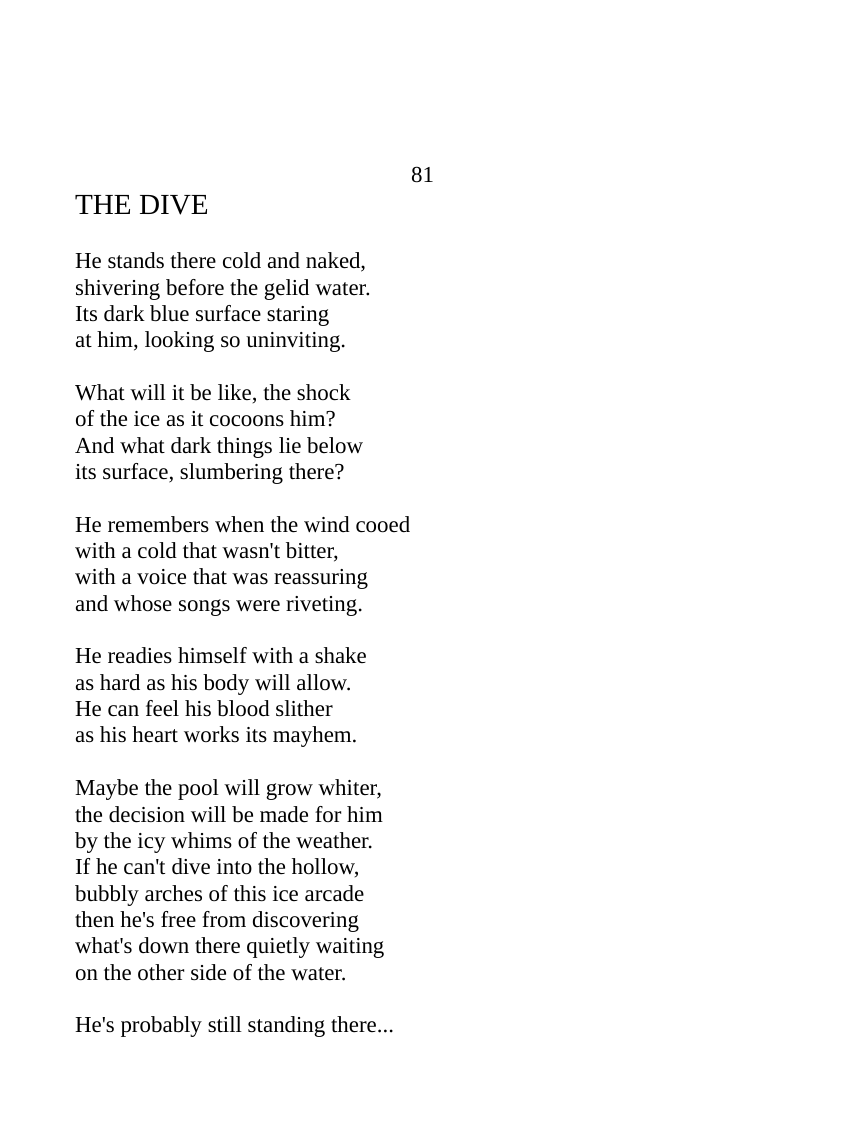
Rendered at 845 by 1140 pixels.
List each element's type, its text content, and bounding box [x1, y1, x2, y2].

text as hard as his body will allow. [75, 669, 769, 695]
text the decision will be made for him [75, 801, 769, 827]
text He's probably still standing there... [75, 1011, 769, 1038]
text He can feel his blood slither [75, 695, 769, 722]
text bubbly arches of this ice arcade [75, 880, 769, 906]
text He stands there cold and naked, [75, 247, 769, 273]
text shivering before the gelid water. [75, 273, 769, 300]
text its surface, slumbering there? [75, 458, 769, 484]
text what's down there quietly waiting [75, 932, 769, 959]
text and whose songs were riveting. [75, 590, 769, 616]
text of the ice as it cocoons him? [75, 405, 769, 432]
text He readies himself with a shake [75, 642, 769, 669]
text then he's free from discovering [75, 906, 769, 932]
text with a voice that was reassuring [75, 563, 769, 590]
text Its dark blue surface staring [75, 300, 769, 326]
text on the other side of the water. [75, 959, 769, 985]
text by the icy whims of the weather. [75, 827, 769, 853]
text THE DIVE [75, 187, 769, 221]
text 81 [75, 161, 769, 187]
text And what dark things lie below [75, 432, 769, 458]
text as his heart works its mayhem. [75, 722, 769, 748]
text at him, looking so uninviting. [75, 326, 769, 353]
text with a cold that wasn't bitter, [75, 537, 769, 563]
text Maybe the pool will grow whiter, [75, 774, 769, 801]
text If he can't dive into the hollow, [75, 853, 769, 880]
text He remembers when the wind cooed [75, 511, 769, 537]
text What will it be like, the shock [75, 379, 769, 405]
